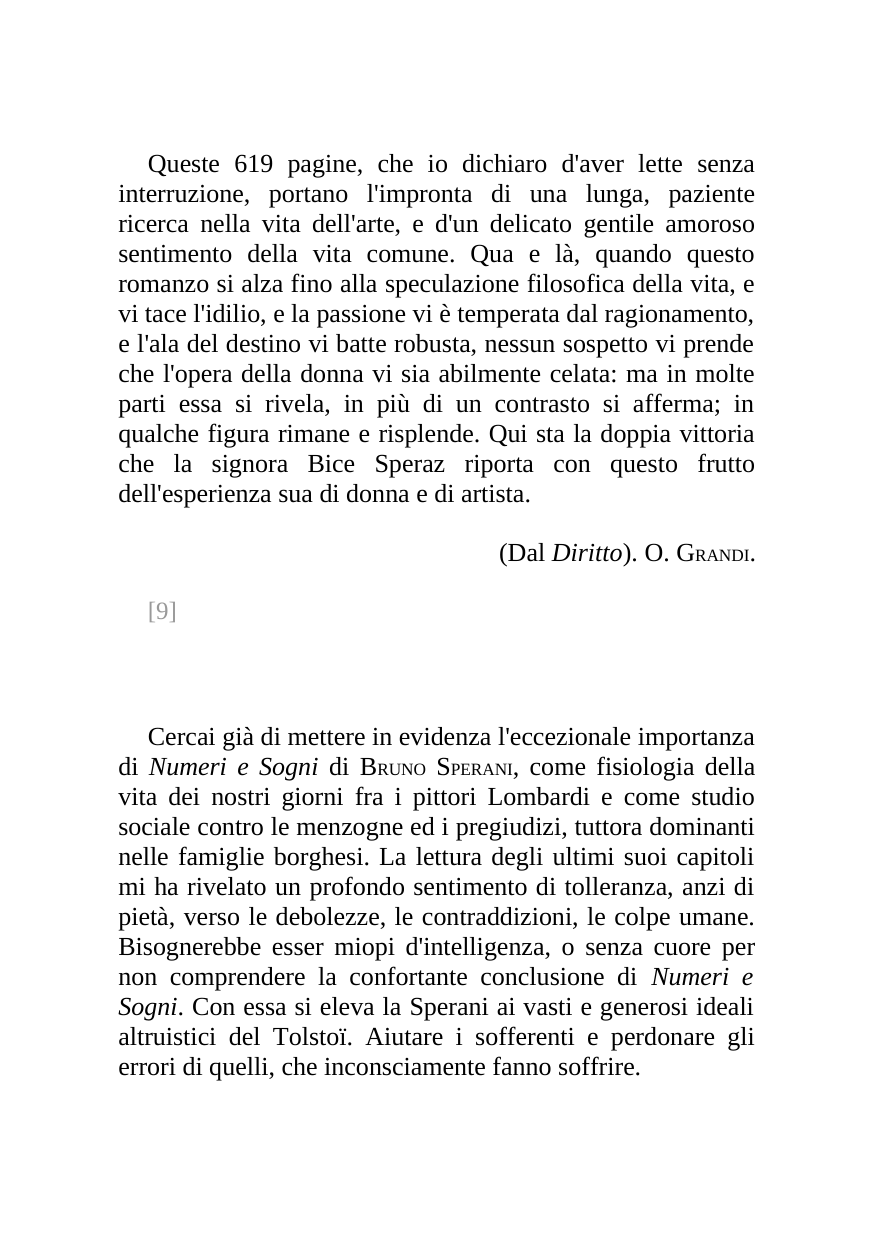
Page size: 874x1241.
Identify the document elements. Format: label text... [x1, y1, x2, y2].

text [9] [118, 596, 756, 625]
text Queste 619 pagine, che io dichiaro d'aver lette senza interruzione, portano l'impronta di una lunga, paziente ricerca nella vita dell'arte, e d'un delicato gentile amoroso sentimento della vita comune. Qua e là, quando questo romanzo si alza fino alla speculazione filosofica della vita, e vi tace l'idilio, e la passione vi è temperata dal ragionamento, e l'ala del destino vi batte robusta, nessun sospetto vi prende che l'opera della donna vi sia abilmente celata: ma in molte parti essa si rivela, in più di un contrasto si afferma; in qualche figura rimane e risplende. Qui sta la doppia vittoria che la signora Bice Speraz riporta con questo frutto dell'esperienza sua di donna e di artista. [118, 148, 756, 508]
text (Dal Diritto). O. Grandi. [118, 537, 756, 567]
text Cercai già di mettere in evidenza l'eccezionale importanza di Numeri e Sogni di Bruno Sperani, come fisiologia della vita dei nostri giorni fra i pittori Lombardi e come studio sociale contro le menzogne ed i pregiudizi, tuttora dominanti nelle famiglie borghesi. La lettura degli ultimi suoi capitoli mi ha rivelato un profondo sentimento di tolleranza, anzi di pietà, verso le debolezze, le contraddizioni, le colpe umane. Bisognerebbe esser miopi d'intelligenza, o senza cuore per non comprendere la confortante conclusione di Numeri e Sogni. Con essa si eleva la Sperani ai vasti e generosi ideali altruistici del Tolstoï. Aiutare i sofferenti e perdonare gli errori di quelli, che inconsciamente fanno soffrire. [118, 721, 756, 1081]
